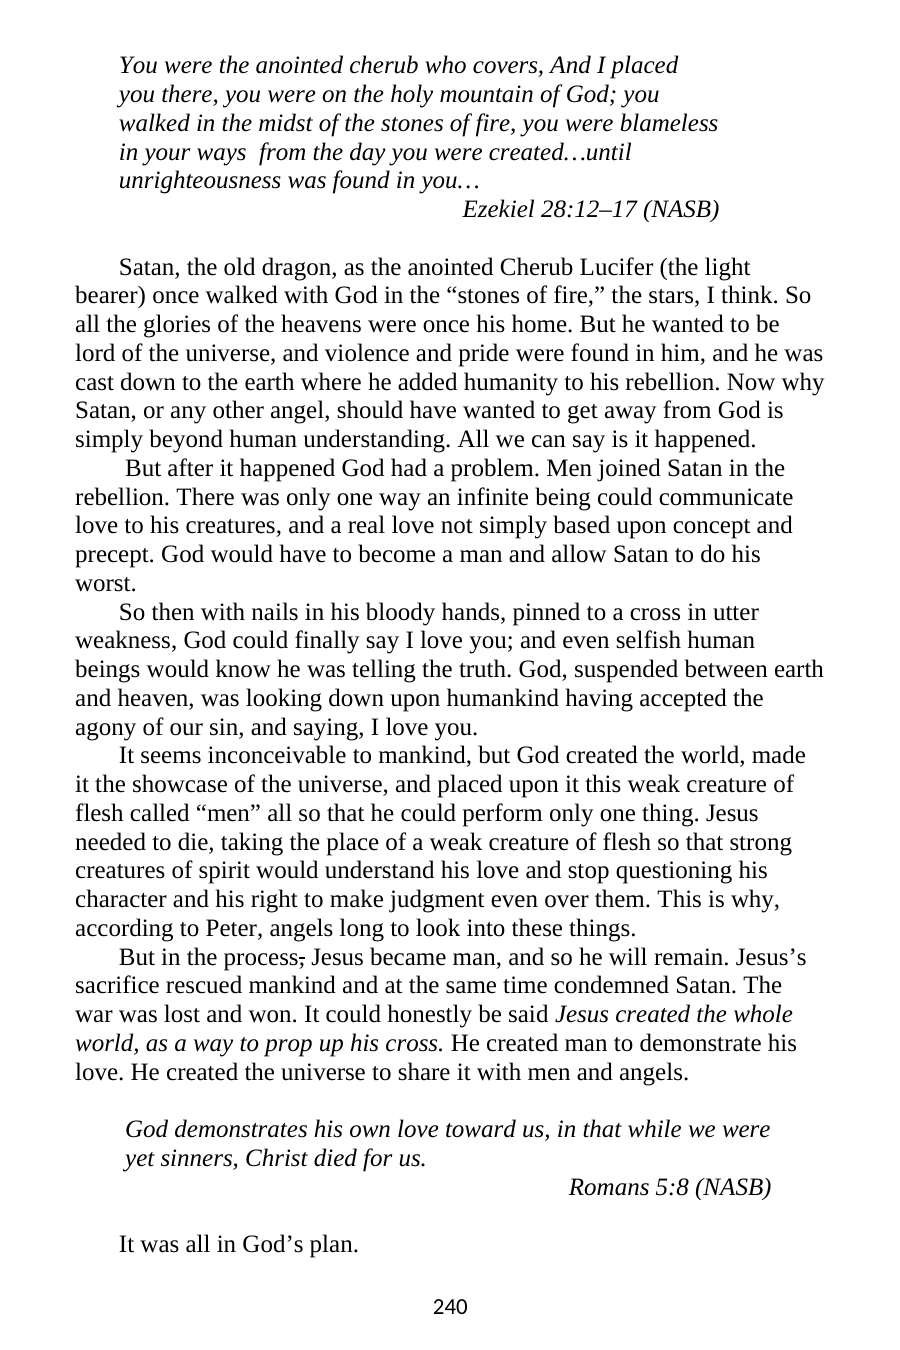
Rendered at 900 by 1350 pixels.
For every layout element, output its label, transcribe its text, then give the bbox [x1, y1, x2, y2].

text in your ways from the day you were created…until [75, 137, 825, 166]
text God demonstrates his own love toward us, in that while we were [75, 1114, 825, 1143]
text you there, you were on the holy mountain of God; you [75, 79, 825, 108]
text Romans 5:8 (NASB) [75, 1172, 825, 1201]
text It was all in God’s plan. [75, 1229, 825, 1258]
text walked in the midst of the stones of fire, you were blameless [75, 108, 825, 137]
text You were the anointed cherub who covers, And I placed [75, 51, 825, 79]
text unrighteousness was found in you… [75, 166, 825, 194]
text But after it happened God had a problem. Men joined Satan in the rebellion. There was only one way an infinite being could communicate love to his creatures, and a real love not simply based upon concept and precept. God would have to become a man and allow Satan to do his worst. [75, 453, 825, 597]
text yet sinners, Christ died for us. [75, 1143, 825, 1172]
text Ezekiel 28:12–17 (NASB) [75, 194, 825, 223]
text But in the process, Jesus became man, and so he will remain. Jesus’s sacrifice rescued mankind and at the same time condemned Satan. The war was lost and won. It could honestly be said Jesus created the whole world, as a way to prop up his cross. He created man to demonstrate his love. He created the universe to share it with men and angels. [75, 942, 825, 1086]
text So then with nails in his bloody hands, pinned to a cross in utter weakness, God could finally say I love you; and even selfish human beings would know he was telling the truth. God, suspended between earth and heaven, was looking down upon humankind having accepted the agony of our sin, and saying, I love you. [75, 597, 825, 741]
text Satan, the old dragon, as the anointed Cherub Lucifer (the light bearer) once walked with God in the “stones of fire,” the stars, I think. So all the glories of the heavens were once his home. But he wanted to be lord of the universe, and violence and pride were found in him, and he was cast down to the earth where he added humanity to his rebellion. Now why Satan, or any other angel, should have wanted to get away from God is simply beyond human understanding. All we can say is it happened. [75, 252, 825, 453]
text It seems inconceivable to mankind, but God created the world, made it the showcase of the universe, and placed upon it this weak creature of flesh called “men” all so that he could perform only one thing. Jesus needed to die, taking the place of a weak creature of flesh so that strong creatures of spirit would understand his love and stop questioning his character and his right to make judgment even over them. This is why, according to Peter, angels long to look into these things. [75, 741, 825, 942]
